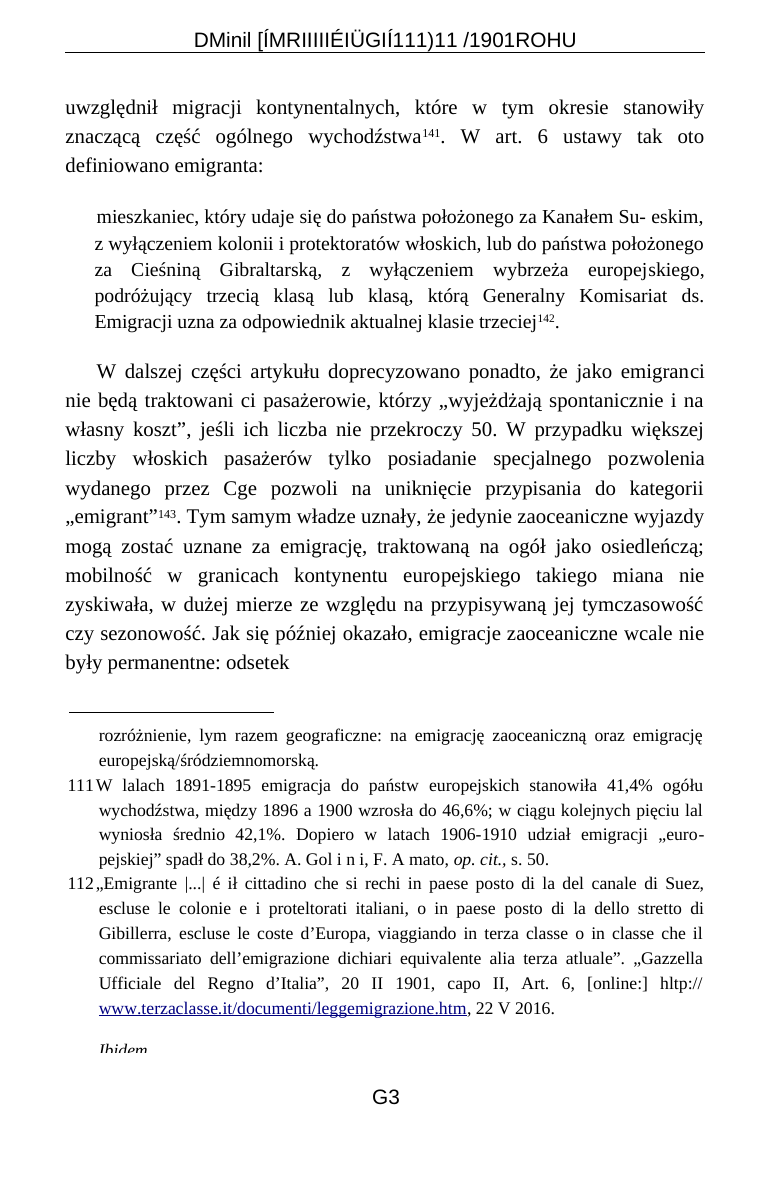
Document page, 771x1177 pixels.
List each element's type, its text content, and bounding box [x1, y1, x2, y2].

text rozróżnienie, lym razem geograficzne: na emigrację zaoceaniczną oraz emigrację europejską/śródziemnomorską. [98, 725, 704, 771]
list „Emigrante |...| é ił cittadino che si rechi in paese posto di la del canale di Suez, escluse le colonie e i proteltorati italiani, o in paese posto di la dello stretto di Gibillerra, escluse le coste d’Europa, viaggiando in terza classe o in classe che il commissariato dell’emigrazione dichiari equivalente alia terza atluale”. „Gazzella Ufficiale del Regno d’Italia”, 20 II 1901, capo II, Art. 6, [online:] hltp:// www.terzaclasse.it/documenti/leggemigrazione.htm, 22 V 2016. [67, 873, 704, 1018]
text W dalszej części artykułu doprecyzowano ponadto, że jako emigran­ci nie będą traktowani ci pasażerowie, którzy „wyjeżdżają spontanicznie i na własny koszt”, jeśli ich liczba nie przekroczy 50. W przypadku większej liczby włoskich pasażerów tylko posiadanie specjalnego po­zwolenia wydanego przez Cge pozwoli na uniknięcie przypisania do kategorii „emigrant”143. Tym samym władze uznały, że jedynie zaoceaniczne wyjazdy mogą zostać uznane za emigrację, traktowaną na ogół jako osiedleńczą; mobilność w granicach kontynentu euro­pejskiego takiego miana nie zyskiwała, w dużej mierze ze względu na przypisywaną jej tymczasowość czy sezonowość. Jak się później okazało, emigracje zaoceaniczne wcale nie były permanentne: odsetek [65, 359, 705, 674]
text uwzględnił migracji kontynentalnych, które w tym okresie stanowiły znaczącą część ogólnego wychodźstwa141. W art. 6 ustawy tak oto definiowano emigranta: [65, 95, 705, 177]
text Ibidem. [67, 1040, 704, 1053]
text mieszkaniec, który udaje się do państwa położonego za Kanałem Su- eskim, z wyłączeniem kolonii i protektoratów włoskich, lub do państwa położonego za Cieśniną Gibraltarską, z wyłączeniem wybrzeża europej­skiego, podróżujący trzecią klasą lub klasą, którą Generalny Komisariat ds. Emigracji uzna za odpowiednik aktualnej klasie trzeciej142. [94, 206, 705, 333]
list W lalach 1891-1895 emigracja do państw europejskich stanowiła 41,4% ogółu wychodźstwa, między 1896 a 1900 wzrosła do 46,6%; w ciągu kolejnych pięciu lal wyniosła średnio 42,1%. Dopiero w latach 1906-1910 udział emigracji „euro­pejskiej” spadł do 38,2%. A. Gol i n i, F. A mato, op. cit., s. 50. [67, 775, 704, 869]
text DMinil [ÍMRIIIIIÉIÜGIÍ111)11 /1901ROHU [65, 28, 705, 52]
text G3 [67, 1085, 704, 1109]
